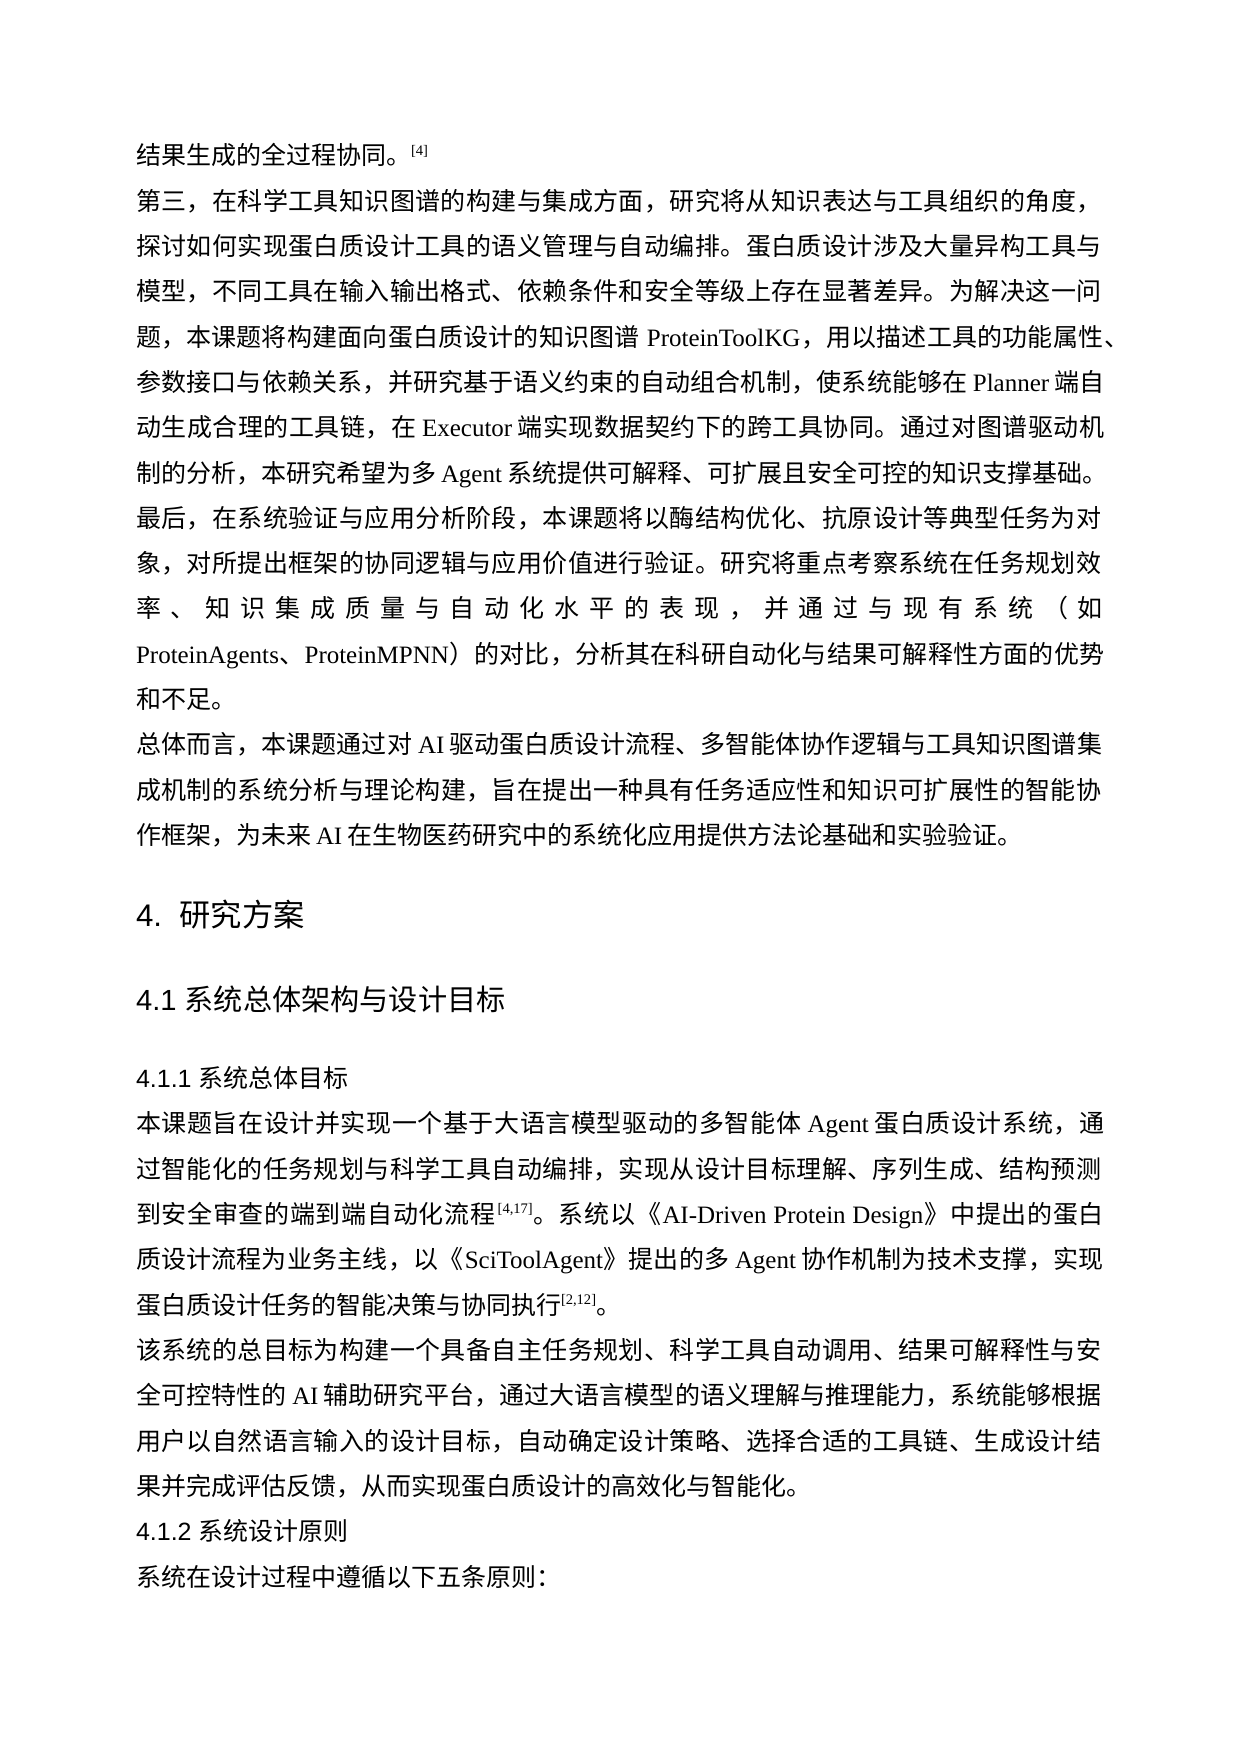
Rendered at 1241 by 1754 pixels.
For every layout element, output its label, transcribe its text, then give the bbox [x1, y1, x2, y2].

subtitle 4.1.1 系统总体目标 [136, 1058, 1104, 1095]
text 最后，在系统验证与应用分析阶段，本课题将以酶结构优化、抗原设计等典型任务为对象，对所提出框架的协同逻辑与应用价值进行验证。研究将重点考察系统在任务规划效率、知识集成质量与自动化水平的表现，并通过与现有系统（如ProteinAgents、ProteinMPNN）的对比，分析其在科研自动化与结果可解释性方面的优势和不足。 [136, 498, 1104, 716]
text 该系统的总目标为构建一个具备自主任务规划、科学工具自动调用、结果可解释性与安全可控特性的AI辅助研究平台，通过大语言模型的语义理解与推理能力，系统能够根据用户以自然语言输入的设计目标，自动确定设计策略、选择合适的工具链、生成设计结果并完成评估反馈，从而实现蛋白质设计的高效化与智能化。 [136, 1330, 1104, 1503]
text 总体而言，本课题通过对AI驱动蛋白质设计流程、多智能体协作逻辑与工具知识图谱集成机制的系统分析与理论构建，旨在提出一种具有任务适应性和知识可扩展性的智能协作框架，为未来AI在生物医药研究中的系统化应用提供方法论基础和实验验证。 [136, 725, 1104, 852]
subtitle 4. 研究方案 [136, 890, 1104, 936]
subtitle 4.1 系统总体架构与设计目标 [136, 976, 1104, 1018]
text 第三，在科学工具知识图谱的构建与集成方面，研究将从知识表达与工具组织的角度，探讨如何实现蛋白质设计工具的语义管理与自动编排。蛋白质设计涉及大量异构工具与模型，不同工具在输入输出格式、依赖条件和安全等级上存在显著差异。为解决这一问题，本课题将构建面向蛋白质设计的知识图谱ProteinToolKG，用以描述工具的功能属性、参数接口与依赖关系，并研究基于语义约束的自动组合机制，使系统能够在Planner端自动生成合理的工具链，在Executor端实现数据契约下的跨工具协同。通过对图谱驱动机制的分析，本研究希望为多Agent系统提供可解释、可扩展且安全可控的知识支撑基础。 [136, 181, 1104, 489]
text 本课题旨在设计并实现一个基于大语言模型驱动的多智能体Agent蛋白质设计系统，通过智能化的任务规划与科学工具自动编排，实现从设计目标理解、序列生成、结构预测到安全审查的端到端自动化流程[4,17]。系统以《AI-Driven Protein Design》中提出的蛋白质设计流程为业务主线，以《SciToolAgent》提出的多Agent协作机制为技术支撑，实现蛋白质设计任务的智能决策与协同执行[2,12]。 [136, 1104, 1104, 1321]
text 系统在设计过程中遵循以下五条原则： [136, 1557, 1104, 1593]
subtitle 4.1.2 系统设计原则 [136, 1512, 1104, 1548]
text 结果生成的全过程协同。[4] [136, 136, 1104, 172]
